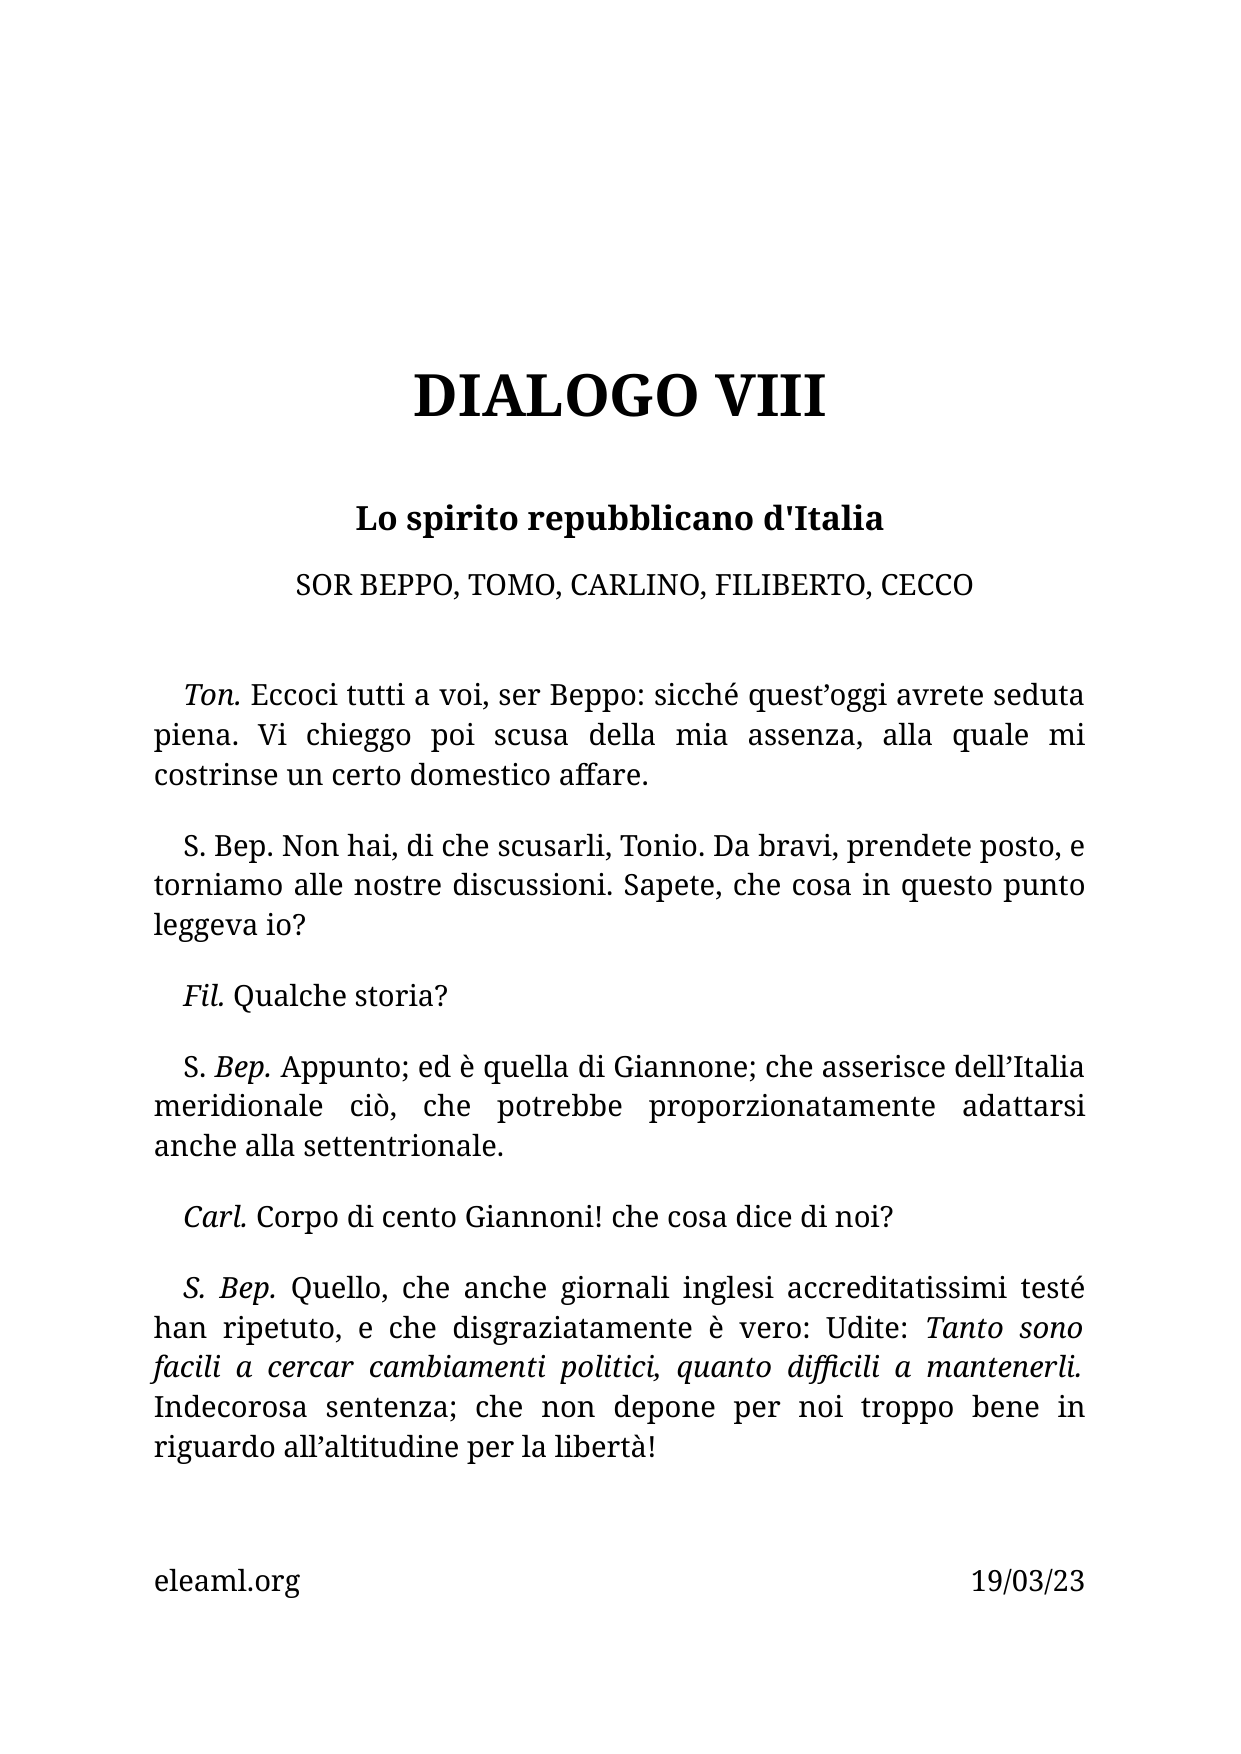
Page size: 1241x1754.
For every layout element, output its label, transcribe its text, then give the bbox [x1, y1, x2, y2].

subtitle DIALOGO VIII [153, 354, 1087, 434]
text S. Bep. Quello, che anche giornali inglesi accreditatissimi testé han ripetuto, e che disgraziatamente è vero: Udite: Tanto sono facili a cercar cambiamenti politici, quanto difficili a mantenerli. Indecorosa sentenza; che non depone per noi troppo bene in riguardo all’altitudine per la libertà! [153, 1267, 1087, 1466]
subtitle SOR BEPPO, TOMO, CARLINO, FILIBERTO, CECCO [153, 564, 1087, 604]
text Fil. Qualche storia? [153, 975, 1087, 1015]
text Ton. Eccoci tutti a voi, ser Beppo: sicché quest’oggi avrete seduta piena. Vi chieggo poi scusa della mia assenza, alla quale mi costrinse un certo domestico affare. [153, 674, 1087, 793]
text S. Bep. Non hai, di che scusarli, Tonio. Da bravi, prendete posto, e torniamo alle nostre discussioni. Sapete, che cosa in questo punto leggeva io? [153, 825, 1087, 944]
subtitle Lo spirito repubblicano d'Italia [153, 494, 1087, 540]
text Carl. Corpo di cento Giannoni! che cosa dice di noi? [153, 1196, 1087, 1236]
text S. Bep. Appunto; ed è quella di Giannone; che asserisce dell’Italia meridionale ciò, che potrebbe proporzionatamente adattarsi anche alla settentrionale. [153, 1046, 1087, 1165]
